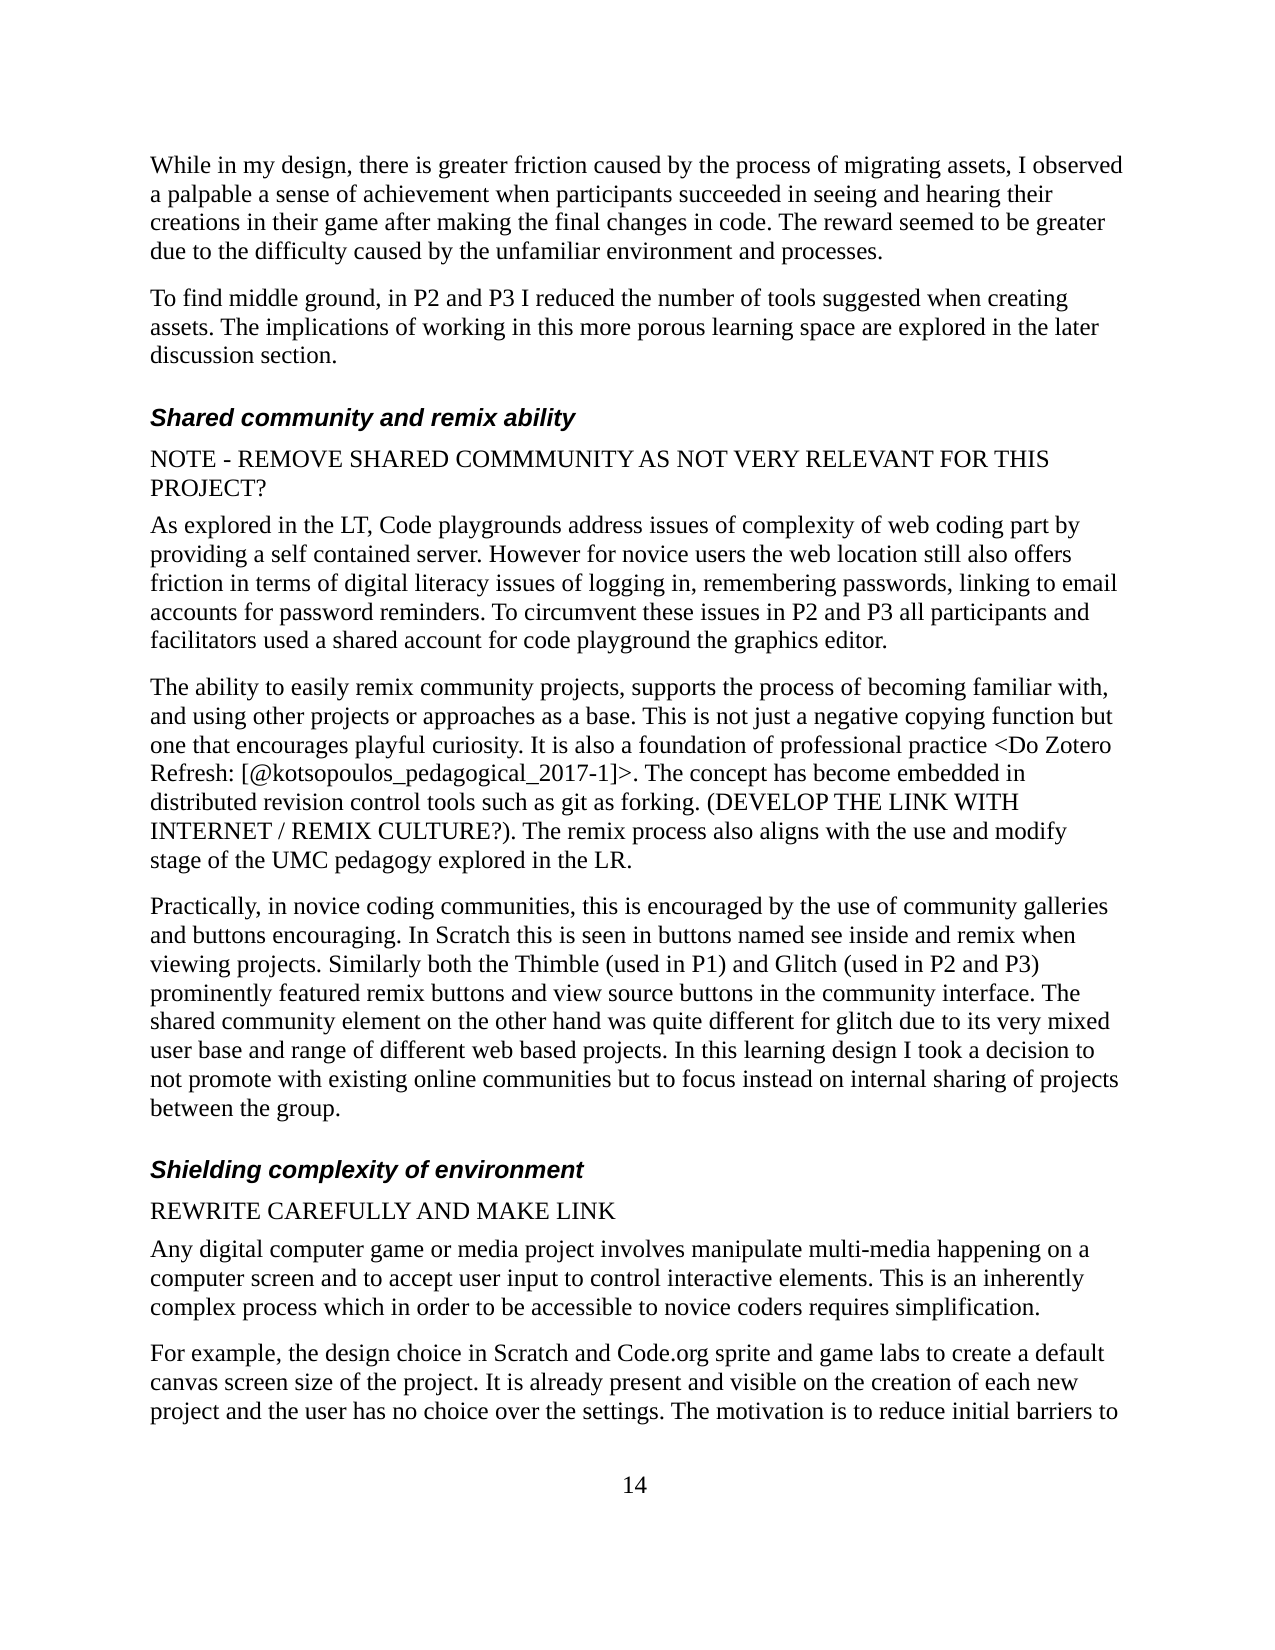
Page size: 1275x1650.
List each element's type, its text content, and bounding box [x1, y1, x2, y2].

text To find middle ground, in P2 and P3 I reduced the number of tools suggested when creating assets. The implications of working in this more porous learning space are explored in the later discussion section. [150, 283, 1125, 369]
text The ability to easily remix community projects, supports the process of becoming familiar with, and using other projects or approaches as a base. This is not just a negative copying function but one that encourages playful curiosity. It is also a foundation of professional practice <Do Zotero Refresh: [@kotsopoulos_pedagogical_2017-1]>. The concept has become embedded in distributed revision control tools such as git as forking. (DEVELOP THE LINK WITH INTERNET / REMIX CULTURE?). The remix process also aligns with the use and modify stage of the UMC pedagogy explored in the LR. [150, 672, 1125, 873]
text NOTE - REMOVE SHARED COMMMUNITY AS NOT VERY RELEVANT FOR THIS PROJECT? [150, 444, 1125, 502]
text As explored in the LT, Code playgrounds address issues of complexity of web coding part by providing a self contained server. However for novice users the web location still also offers friction in terms of digital literacy issues of logging in, remembering passwords, linking to email accounts for password reminders. To circumvent these issues in P2 and P3 all participants and facilitators used a shared account for code playground the graphics editor. [150, 511, 1125, 654]
text Practically, in novice coding communities, this is encouraged by the use of community galleries and buttons encouraging. In Scratch this is seen in buttons named see inside and remix when viewing projects. Similarly both the Thimble (used in P1) and Glitch (used in P2 and P3) prominently featured remix buttons and view source buttons in the community interface. The shared community element on the other hand was quite different for glitch due to its very mixed user base and range of different web based projects. In this learning design I took a decision to not promote with existing online communities but to focus instead on internal sharing of projects between the group. [150, 891, 1125, 1121]
text While in my design, there is greater friction caused by the process of migrating assets, I observed a palpable a sense of achievement when participants succeeded in seeing and hearing their creations in their game after making the final changes in code. The reward seemed to be greater due to the difficulty caused by the unfamiliar environment and processes. [150, 150, 1125, 265]
text REWRITE CAREFULLY AND MAKE LINK [150, 1196, 1125, 1225]
subtitle Shielding complexity of environment [150, 1155, 1125, 1184]
text For example, the design choice in Scratch and Code.org sprite and game labs to create a default canvas screen size of the project. It is already present and visible on the creation of each new project and the user has no choice over the settings. The motivation is to reduce initial barriers to [150, 1338, 1125, 1424]
subtitle Shared community and remix ability [150, 403, 1125, 432]
text Any digital computer game or media project involves manipulate multi-media happening on a computer screen and to accept user input to control interactive elements. This is an inherently complex process which in order to be accessible to novice coders requires simplification. [150, 1234, 1125, 1320]
